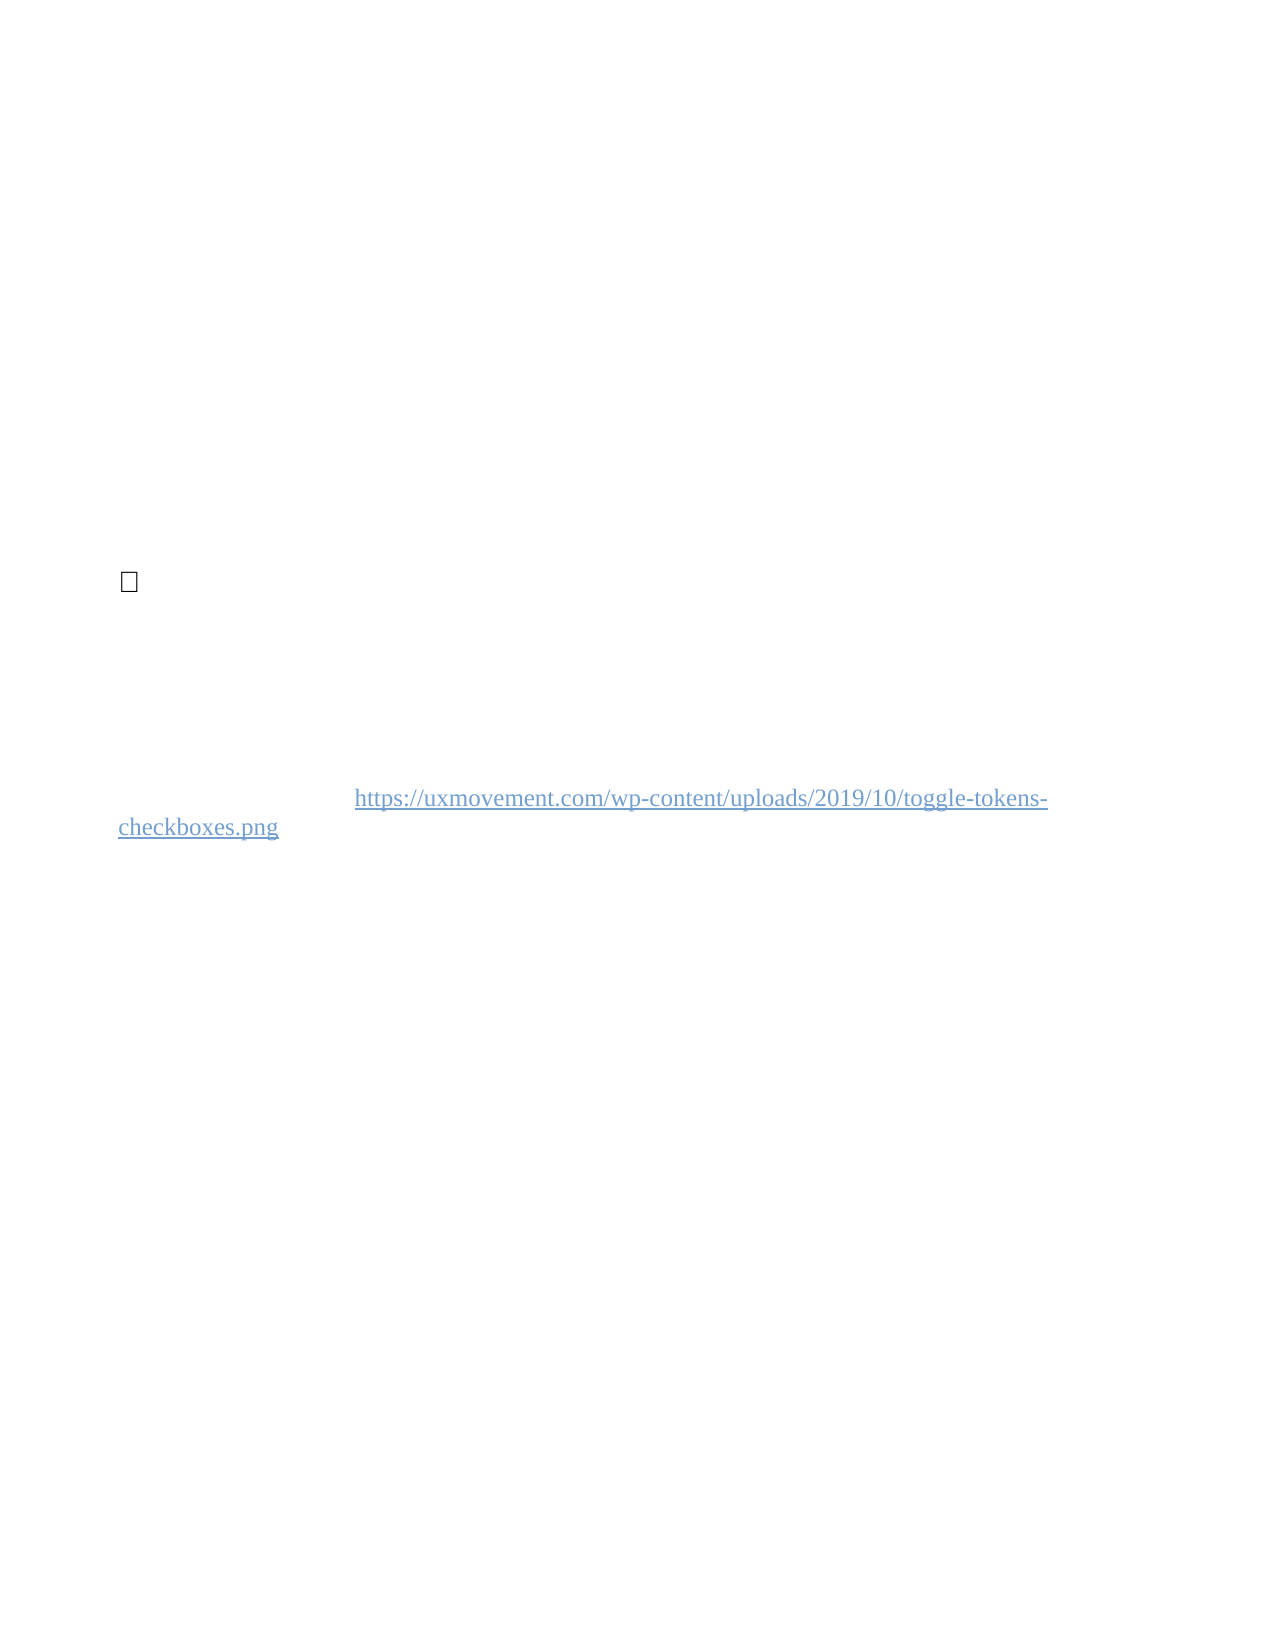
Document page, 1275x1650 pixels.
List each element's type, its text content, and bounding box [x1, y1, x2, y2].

text calculate a weekly or biweekly grocery haul to ensure sufficient macros and micros [118, 1338, 1157, 1366]
text food names must be unique [118, 349, 1157, 378]
text work on unit conversion for presentation [118, 697, 1157, 726]
text make it responsive to mobile [118, 1012, 1157, 1041]
text fix up the apology page, at least give it a link back to homepage [118, 205, 1157, 234]
text Ensure that .records, manage <whatever> have a limit to the amount of data loaded (that can be set by user?) [118, 611, 1157, 668]
text SELECT p.id AS p_id, p.name AS p_name, c.id AS c_id, c.name AS c_name FROM category p, category c, category_to_parent ctp WHERE p.id = ctp.parent_id AND c.id = ctp.child_id; [118, 493, 1157, 550]
text add different user profiles [118, 1194, 1157, 1223]
text make it so it's easy to portion of your servings [118, 1366, 1157, 1395]
text when child category is checked, parent category will be checked too [118, 965, 1157, 994]
text group menu (bookmarks, favourites, etc) [118, 1165, 1157, 1194]
text each user can have different profiles for weight, goals, targets, etc [118, 1223, 1157, 1251]
text Turn the category checkbox in add food tab into something more user friendly for the eyes [118, 755, 1157, 783]
text https://uxmovement.com/wp-content/uploads/2019/10/toggle-tokens-checkboxes.png [118, 783, 1157, 841]
text add meal, the food selection should give an error if the user types a food that doesn’t exist in the database [118, 378, 1157, 435]
text when creating micro nutrient calculator, make sure the DV is proportional to weight, male vs female. [118, 1108, 1157, 1136]
text multiview (just like how IDEs can have multiple views) [118, 1136, 1157, 1165]
subtitle 🌠Fancy Shit [118, 565, 1157, 598]
text Converter to per 100 grams for prices and nutrients [118, 917, 1157, 946]
text adding of food should autoscrape [118, 1060, 1157, 1089]
text remember to add backend verification of form values [118, 320, 1157, 349]
text consider common portions to food such as, egg (1 egg, large egg, etc), may require a new database table [118, 1424, 1157, 1481]
text e.g. 1 marigold yogurt a week [118, 1395, 1157, 1424]
text add a deactivated item tabs for foods, combos, categories [118, 870, 1157, 898]
text add tooltips for things layman may not know [118, 435, 1157, 464]
text have it so when a sub category is checked, the parent categories are autochecked too [118, 1280, 1157, 1309]
text can add a compare function for multiple food?? just use multiple tabs [118, 263, 1157, 291]
